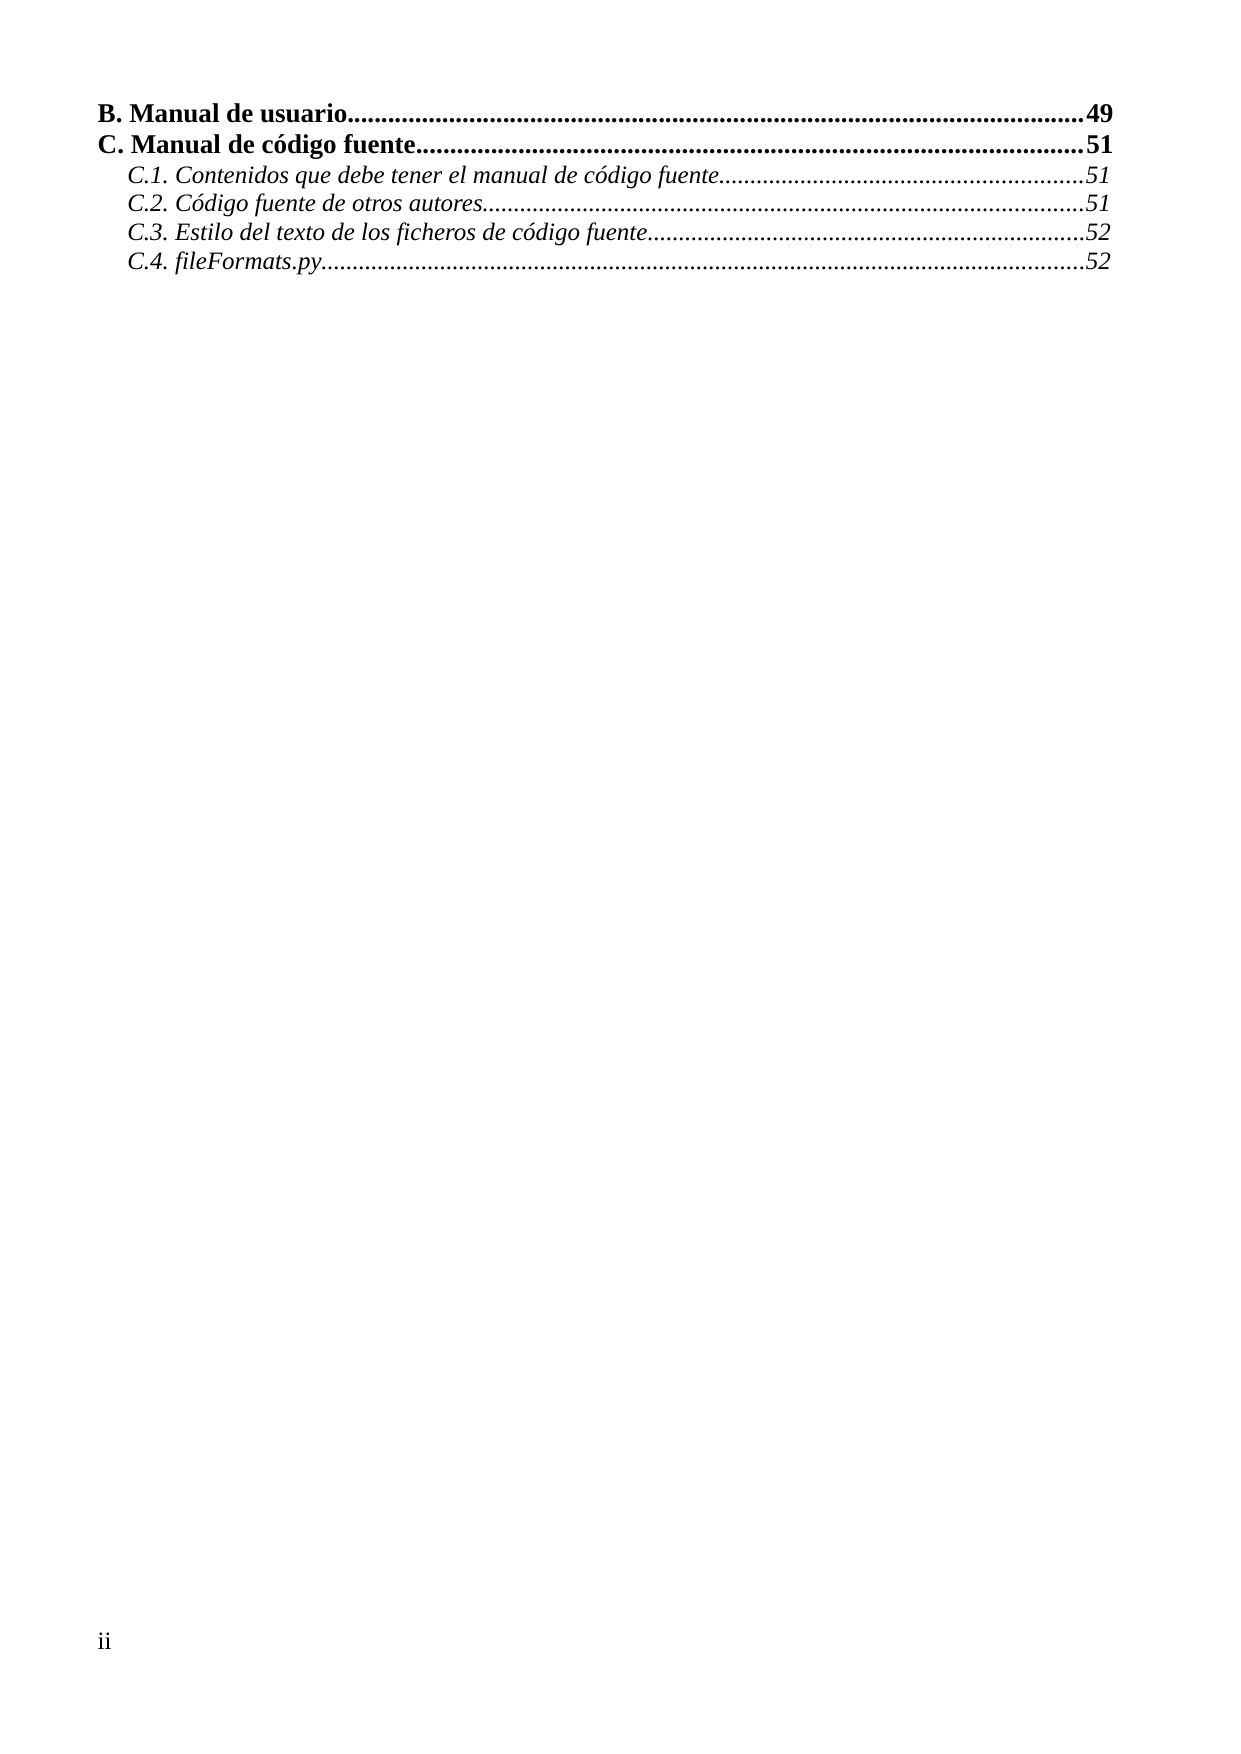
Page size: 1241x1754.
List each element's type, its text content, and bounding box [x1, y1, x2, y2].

text B. Manual de usuario 49 [97, 97, 1113, 129]
text C. Manual de código fuente 51 [97, 129, 1113, 160]
text C.1. Contenidos que debe tener el manual de código fuente 51 [127, 160, 1113, 188]
text C.4. fileFormats.py 52 [127, 246, 1113, 275]
text C.3. Estilo del texto de los ficheros de código fuente 52 [127, 217, 1113, 246]
text C.2. Código fuente de otros autores 51 [127, 188, 1113, 217]
